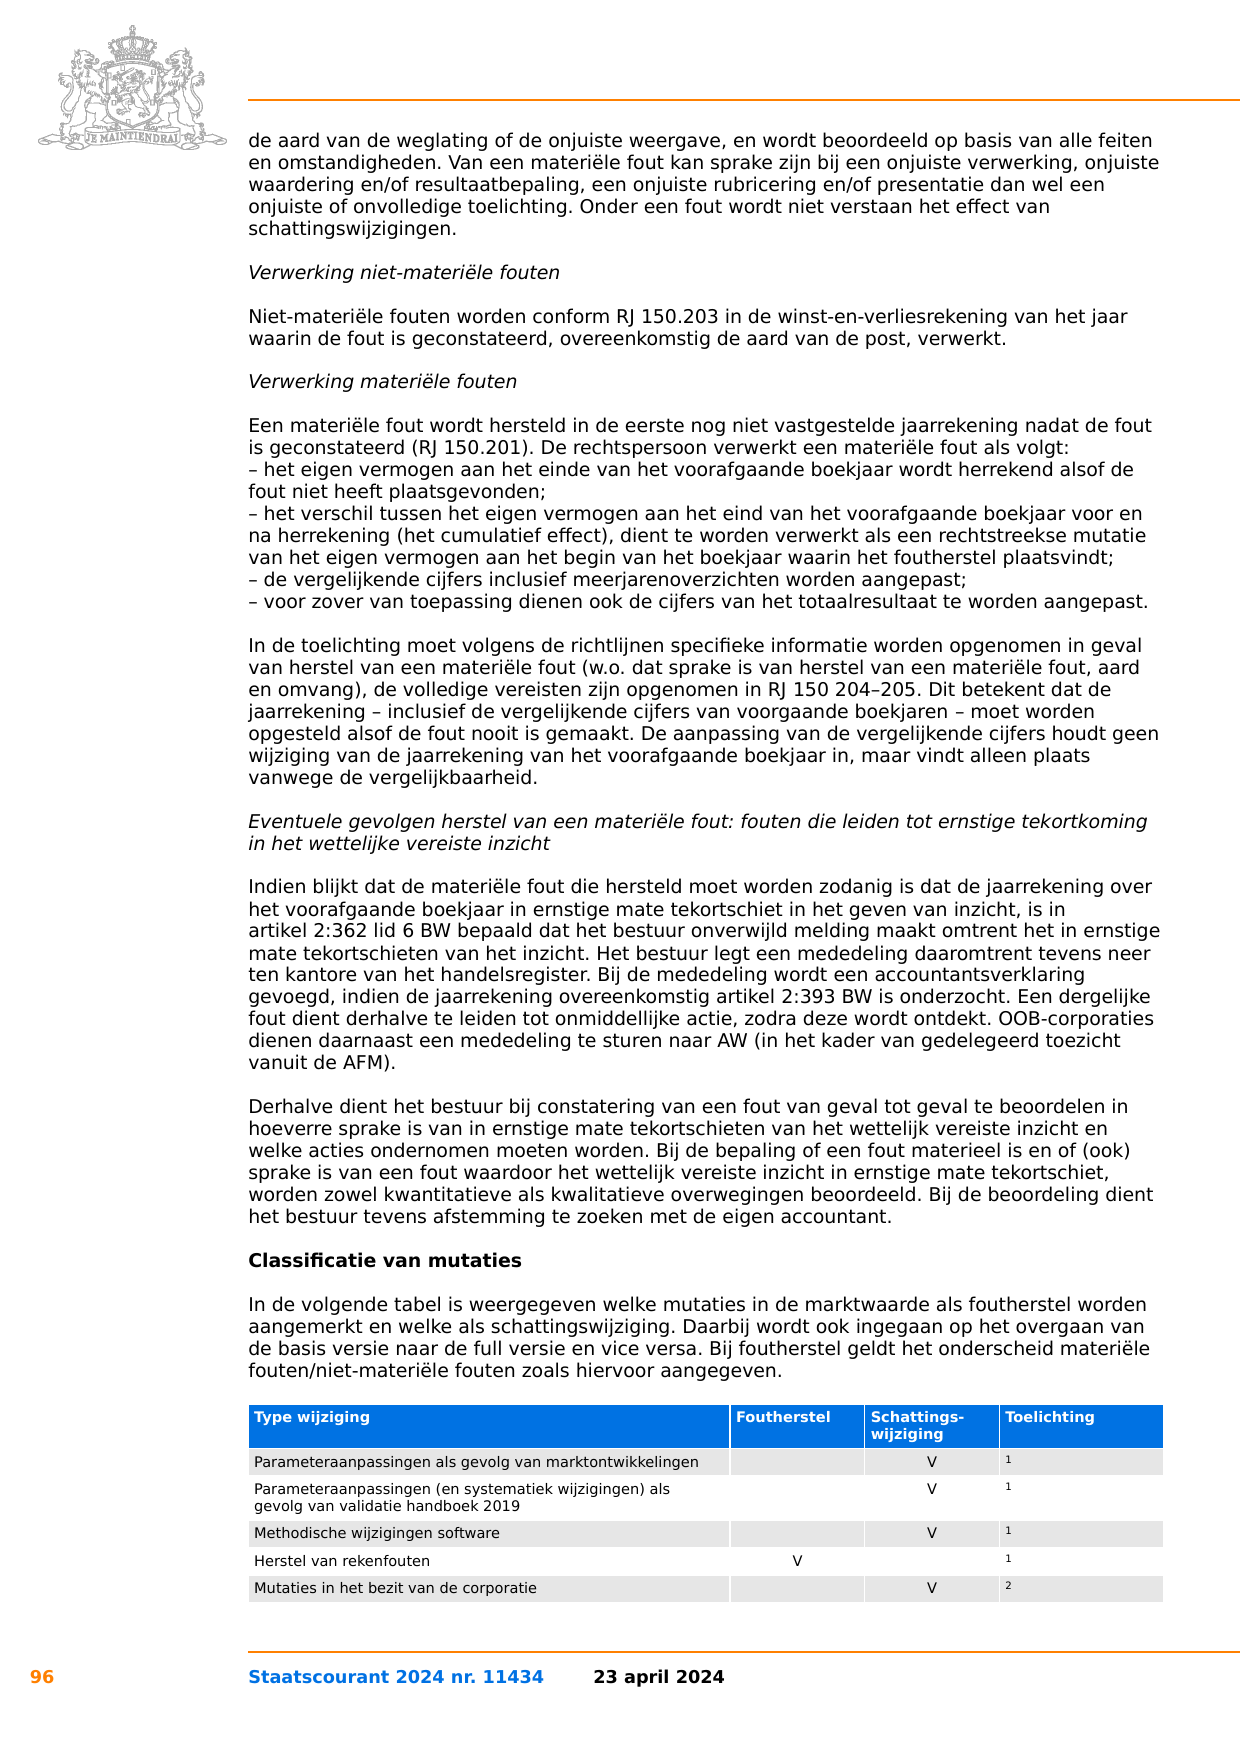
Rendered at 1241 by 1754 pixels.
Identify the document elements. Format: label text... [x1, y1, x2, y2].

table_cell [731, 1521, 864, 1547]
text – het eigen vermogen aan het einde van het voorafgaande boekjaar wordt herrekend alsof de fout niet heeft plaatsgevonden; [248, 459, 1163, 503]
table_cell Herstel van rekenfouten [249, 1548, 729, 1574]
text In de volgende tabel is weergegeven welke mutaties in de marktwaarde als foutherstel worden aangemerkt en welke als schattingswijziging. Daarbij wordt ook ingegaan op het overgaan van de basis versie naar de full versie en vice versa. Bij foutherstel geldt het onderscheid materiële fouten/niet-materiële fouten zoals hiervoor aangegeven. [248, 1294, 1163, 1382]
text – de vergelijkende cijfers inclusief meerjarenoverzichten worden aangepast; [248, 569, 1163, 591]
subtitle Eventuele gevolgen herstel van een materiële fout: fouten die leiden tot ernstige tekortkoming in het wettelijke vereiste inzicht [248, 811, 1163, 854]
table_cell [731, 1576, 864, 1602]
table_cell 2 [1000, 1576, 1163, 1602]
table_cell 1 [1000, 1521, 1163, 1547]
text Indien blijkt dat de materiële fout die hersteld moet worden zodanig is dat de jaarrekening over het voorafgaande boekjaar in ernstige mate tekortschiet in het geven van inzicht, is in artikel 2:362 lid 6 BW bepaald dat het bestuur onverwijld melding maakt omtrent het in ernstige mate tekortschieten van het inzicht. Het bestuur legt een mededeling daaromtrent tevens neer ten kantore van het handelsregister. Bij de mededeling wordt een accountantsverklaring gevoegd, indien de jaarrekening overeenkomstig artikel 2:393 BW is onderzocht. Een dergelijke fout dient derhalve te leiden tot onmiddellijke actie, zodra deze wordt ontdekt. OOB-corporaties dienen daarnaast een mededeling te sturen naar AW (in het kader van gedelegeerd toezicht vanuit de AFM). [248, 876, 1163, 1074]
table_cell V [865, 1576, 999, 1602]
text Een materiële fout wordt hersteld in de eerste nog niet vastgestelde jaarrekening nadat de fout is geconstateerd (RJ 150.201). De rechtspersoon verwerkt een materiële fout als volgt: [248, 415, 1163, 459]
table_cell Methodische wijzigingen software [249, 1521, 729, 1547]
table_cell [865, 1548, 999, 1574]
table_cell Parameteraanpassingen als gevolg van marktontwikkelingen [249, 1449, 729, 1475]
table_cell 1 [1000, 1548, 1163, 1574]
table_cell 1 [1000, 1476, 1163, 1520]
table_cell V [865, 1449, 999, 1475]
table_cell [731, 1476, 864, 1520]
table_cell Mutaties in het bezit van de corporatie [249, 1576, 729, 1602]
subtitle Verwerking materiële fouten [248, 371, 1163, 393]
table_header Schattings-wijziging [865, 1405, 999, 1448]
table_cell V [865, 1476, 999, 1520]
text In de toelichting moet volgens de richtlijnen specifieke informatie worden opgenomen in geval van herstel van een materiële fout (w.o. dat sprake is van herstel van een materiële fout, aard en omvang), de volledige vereisten zijn opgenomen in RJ 150 204–205. Dit betekent dat de jaarrekening – inclusief de vergelijkende cijfers van voorgaande boekjaren – moet worden opgesteld alsof de fout nooit is gemaakt. De aanpassing van de vergelijkende cijfers houdt geen wijziging van de jaarrekening van het voorafgaande boekjaar in, maar vindt alleen plaats vanwege de vergelijkbaarheid. [248, 635, 1163, 789]
table_header Toelichting [1000, 1405, 1163, 1448]
subtitle Verwerking niet-materiële fouten [248, 262, 1163, 284]
table_header Foutherstel [731, 1405, 864, 1448]
table_cell V [731, 1548, 864, 1574]
table_header Type wijziging [249, 1405, 729, 1448]
picture [38, 25, 227, 150]
table_cell V [865, 1521, 999, 1547]
subtitle Classificatie van mutaties [248, 1250, 1163, 1272]
text Derhalve dient het bestuur bij constatering van een fout van geval tot geval te beoordelen in hoeverre sprake is van in ernstige mate tekortschieten van het wettelijk vereiste inzicht en welke acties ondernomen moeten worden. Bij de bepaling of een fout materieel is en of (ook) sprake is van een fout waardoor het wettelijk vereiste inzicht in ernstige mate tekortschiet, worden zowel kwantitatieve als kwalitatieve overwegingen beoordeeld. Bij de beoordeling dient het bestuur tevens afstemming te zoeken met de eigen accountant. [248, 1096, 1163, 1228]
table_cell 1 [1000, 1449, 1163, 1475]
table_cell Parameteraanpassingen (en systematiek wijzigingen) als gevolg van validatie handboek 2019 [249, 1476, 729, 1520]
table_cell [731, 1449, 864, 1475]
text – voor zover van toepassing dienen ook de cijfers van het totaalresultaat te worden aangepast. [248, 591, 1163, 613]
text de aard van de weglating of de onjuiste weergave, en wordt beoordeeld op basis van alle feiten en omstandigheden. Van een materiële fout kan sprake zijn bij een onjuiste verwerking, onjuiste waardering en/of resultaatbepaling, een onjuiste rubricering en/of presentatie dan wel een onjuiste of onvolledige toelichting. Onder een fout wordt niet verstaan het effect van schattingswijzigingen. [248, 130, 1163, 240]
text – het verschil tussen het eigen vermogen aan het eind van het voorafgaande boekjaar voor en na herrekening (het cumulatief effect), dient te worden verwerkt als een rechtstreekse mutatie van het eigen vermogen aan het begin van het boekjaar waarin het foutherstel plaatsvindt; [248, 503, 1163, 569]
text Niet-materiële fouten worden conform RJ 150.203 in de winst-en-verliesrekening van het jaar waarin de fout is geconstateerd, overeenkomstig de aard van de post, verwerkt. [248, 306, 1163, 349]
